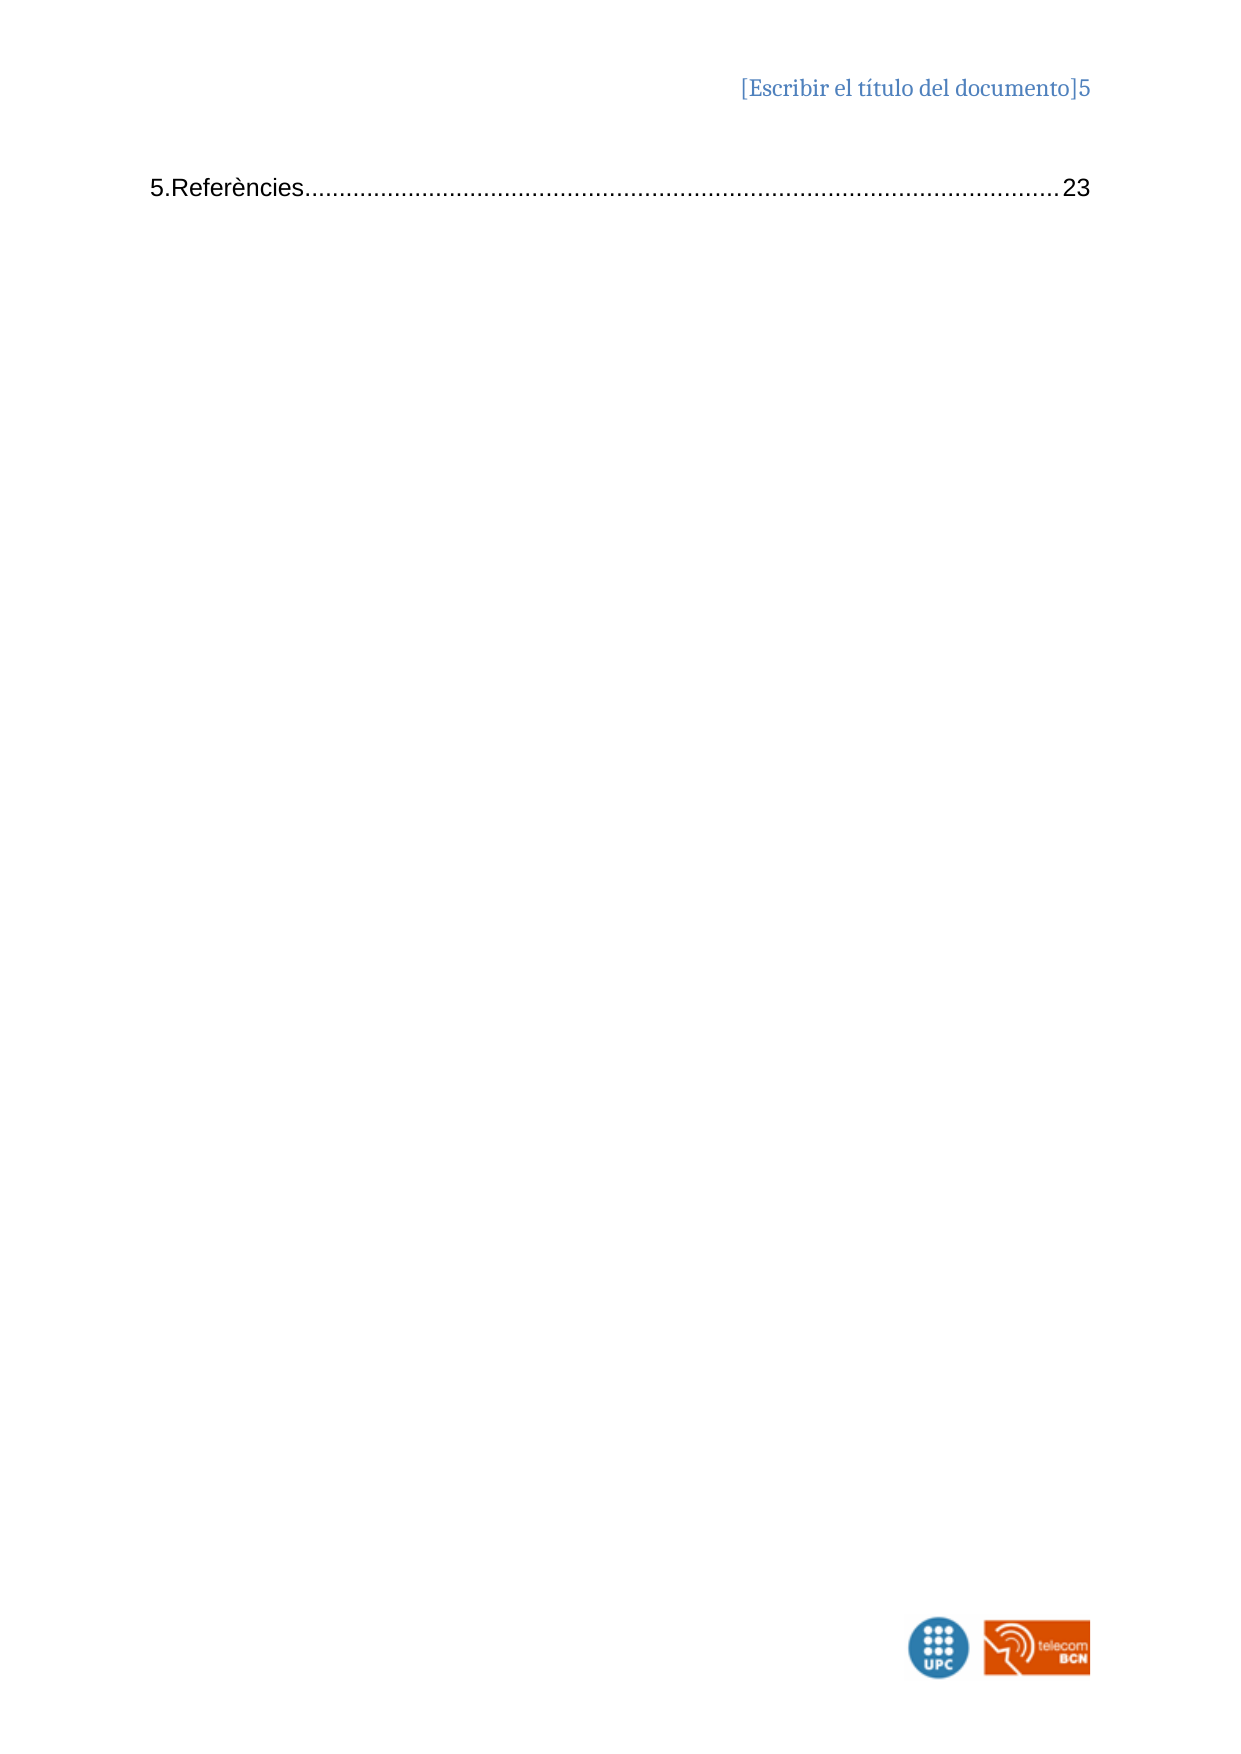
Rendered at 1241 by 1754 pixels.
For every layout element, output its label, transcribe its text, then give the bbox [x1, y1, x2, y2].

text 5.Referències 23 [150, 173, 1090, 202]
picture [904, 1614, 1091, 1681]
